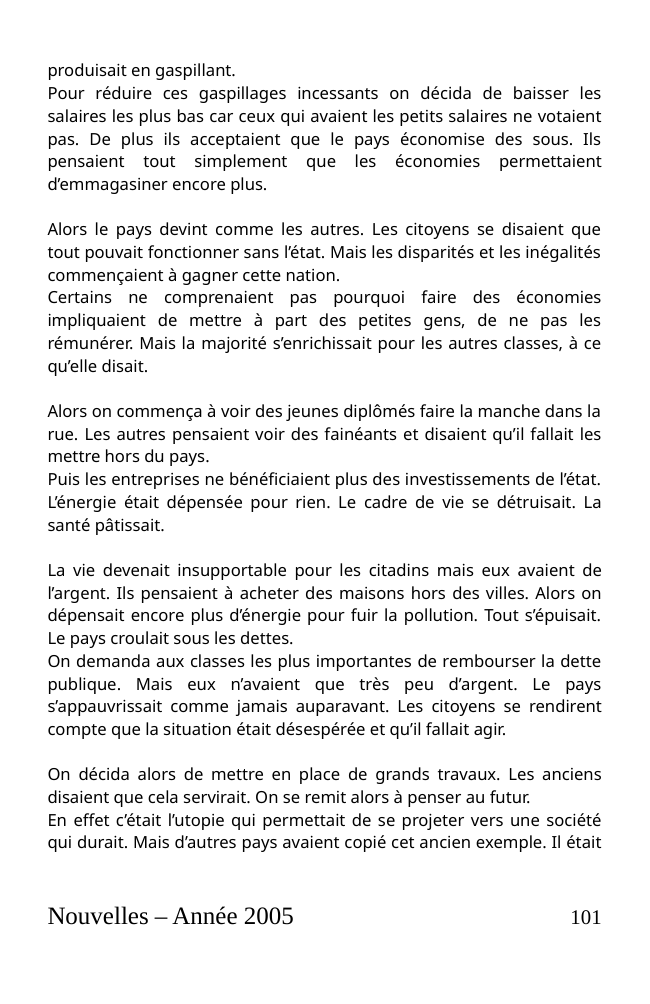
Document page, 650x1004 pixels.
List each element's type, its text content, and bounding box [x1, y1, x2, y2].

text Certains ne comprenaient pas pourquoi faire des économies impliquaient de mettre à part des petites gens, de ne pas les rémunérer. Mais la majorité s’enrichissait pour les autres classes, à ce qu’elle disait. [47, 286, 602, 377]
text On décida alors de mettre en place de grands travaux. Les anciens disaient que cela servirait. On se remit alors à penser au futur. [47, 763, 602, 808]
text Puis les entreprises ne bénéficiaient plus des investissements de l’état. L’énergie était dépensée pour rien. Le cadre de vie se détruisait. La santé pâtissait. [47, 468, 602, 536]
text On demanda aux classes les plus importantes de rembourser la dette publique. Mais eux n’avaient que très peu d’argent. Le pays s’appauvrissait comme jamais auparavant. Les citoyens se rendirent compte que la situation était désespérée et qu’il fallait agir. [47, 649, 602, 740]
text Pour réduire ces gaspillages incessants on décida de baisser les salaires les plus bas car ceux qui avaient les petits salaires ne votaient pas. De plus ils acceptaient que le pays économise des sous. Ils pensaient tout simplement que les économies permettaient d’emmagasiner encore plus. [47, 82, 602, 195]
text Alors on commença à voir des jeunes diplômés faire la manche dans la rue. Les autres pensaient voir des fainéants et disaient qu’il fallait les mettre hors du pays. [47, 400, 602, 468]
text produisait en gaspillant. [47, 59, 602, 82]
text Alors le pays devint comme les autres. Les citoyens se disaient que tout pouvait fonctionner sans l’état. Mais les disparités et les inégalités commençaient à gagner cette nation. [47, 218, 602, 286]
text La vie devenait insupportable pour les citadins mais eux avaient de l’argent. Ils pensaient à acheter des maisons hors des villes. Alors on dépensait encore plus d’énergie pour fuir la pollution. Tout s’épuisait. Le pays croulait sous les dettes. [47, 559, 602, 649]
text En effet c’était l’utopie qui permettait de se projeter vers une société qui durait. Mais d’autres pays avaient copié cet ancien exemple. Il était [47, 808, 602, 854]
